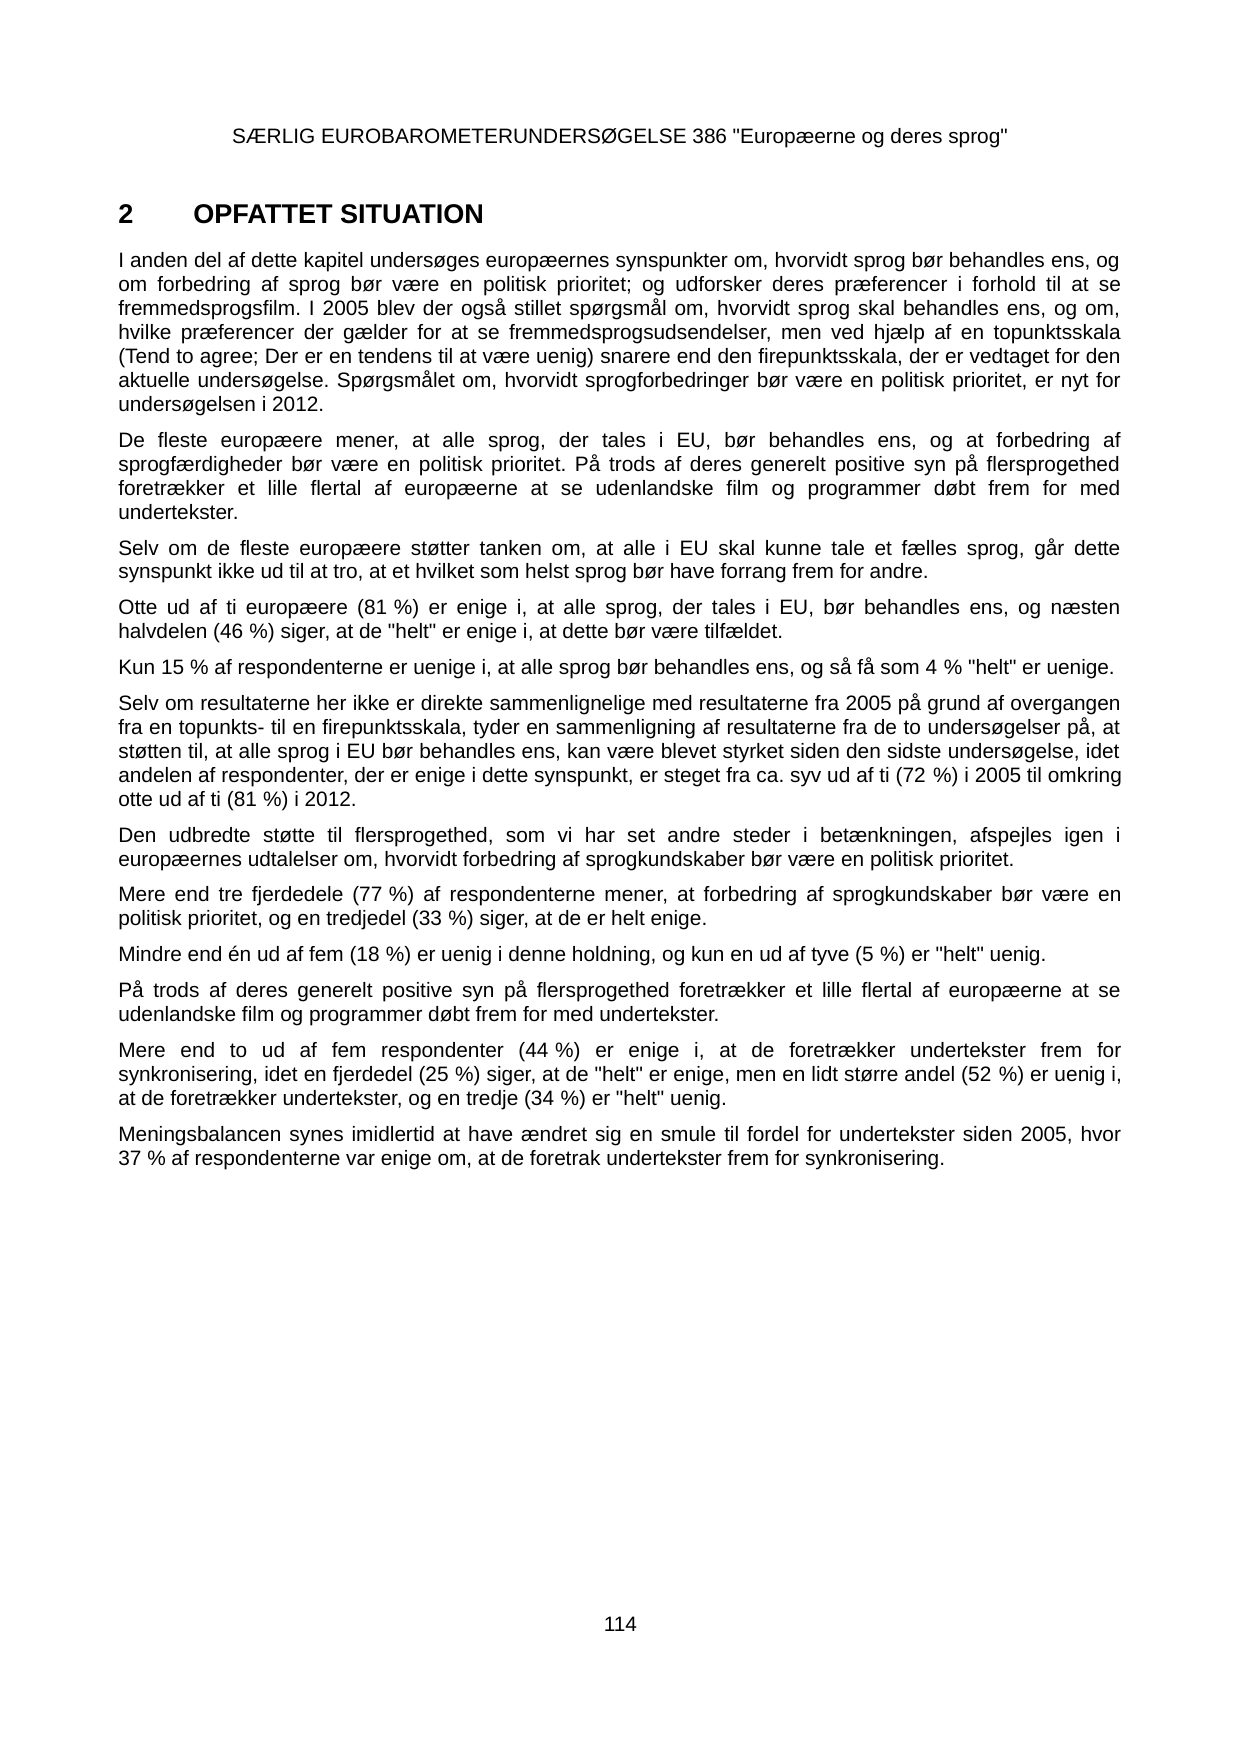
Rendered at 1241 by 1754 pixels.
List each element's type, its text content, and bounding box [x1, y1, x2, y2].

text Mere end to ud af fem respondenter (44 %) er enige i, at de foretrækker undertekster frem for synkronisering, idet en fjerdedel (25 %) siger, at de "helt" er enige, men en lidt større andel (52 %) er uenig i, at de foretrækker undertekster, og en tredje (34 %) er "helt" uenig. [118, 1038, 1122, 1109]
text Mindre end én ud af fem (18 %) er uenig i denne holdning, og kun en ud af tyve (5 %) er "helt" uenig. [118, 942, 1122, 966]
text Otte ud af ti europæere (81 %) er enige i, at alle sprog, der tales i EU, bør behandles ens, og næsten halvdelen (46 %) siger, at de "helt" er enige i, at dette bør være tilfældet. [118, 595, 1122, 643]
text Meningsbalancen synes imidlertid at have ændret sig en smule til fordel for undertekster siden 2005, hvor 37 % af respondenterne var enige om, at de foretrak undertekster frem for synkronisering. [118, 1121, 1122, 1169]
text I anden del af dette kapitel undersøges europæernes synspunkter om, hvorvidt sprog bør behandles ens, og om forbedring af sprog bør være en politisk prioritet; og udforsker deres præferencer i forhold til at se fremmedsprogsfilm. I 2005 blev der også stillet spørgsmål om, hvorvidt sprog skal behandles ens, og om, hvilke præferencer der gælder for at se fremmedsprogsudsendelser, men ved hjælp af en topunktsskala (Tend to agree; Der er en tendens til at være uenig) snarere end den firepunktsskala, der er vedtaget for den aktuelle undersøgelse. Spørgsmålet om, hvorvidt sprogforbedringer bør være en politisk prioritet, er nyt for undersøgelsen i 2012. [118, 248, 1122, 416]
text Den udbredte støtte til flersprogethed, som vi har set andre steder i betænkningen, afspejles igen i europæernes udtalelser om, hvorvidt forbedring af sprogkundskaber bør være en politisk prioritet. [118, 822, 1122, 870]
text På trods af deres generelt positive syn på flersprogethed foretrækker et lille flertal af europæerne at se udenlandske film og programmer døbt frem for med undertekster. [118, 978, 1122, 1026]
text Mere end tre fjerdedele (77 %) af respondenterne mener, at forbedring af sprogkundskaber bør være en politisk prioritet, og en tredjedel (33 %) siger, at de er helt enige. [118, 882, 1122, 930]
text Selv om de fleste europæere støtter tanken om, at alle i EU skal kunne tale et fælles sprog, går dette synspunkt ikke ud til at tro, at et hvilket som helst sprog bør have forrang frem for andre. [118, 535, 1122, 583]
text De fleste europæere mener, at alle sprog, der tales i EU, bør behandles ens, og at forbedring af sprogfærdigheder bør være en politisk prioritet. På trods af deres generelt positive syn på flersprogethed foretrækker et lille flertal af europæerne at se udenlandske film og programmer døbt frem for med undertekster. [118, 428, 1122, 523]
subtitle OPFATTET SITUATION [118, 198, 1122, 229]
text Selv om resultaterne her ikke er direkte sammenlignelige med resultaterne fra 2005 på grund af overgangen fra en topunkts- til en firepunktsskala, tyder en sammenligning af resultaterne fra de to undersøgelser på, at støtten til, at alle sprog i EU bør behandles ens, kan være blevet styrket siden den sidste undersøgelse, idet andelen af respondenter, der er enige i dette synspunkt, er steget fra ca. syv ud af ti (72 %) i 2005 til omkring otte ud af ti (81 %) i 2012. [118, 691, 1122, 811]
text Kun 15 % af respondenterne er uenige i, at alle sprog bør behandles ens, og så få som 4 % "helt" er uenige. [118, 655, 1122, 679]
